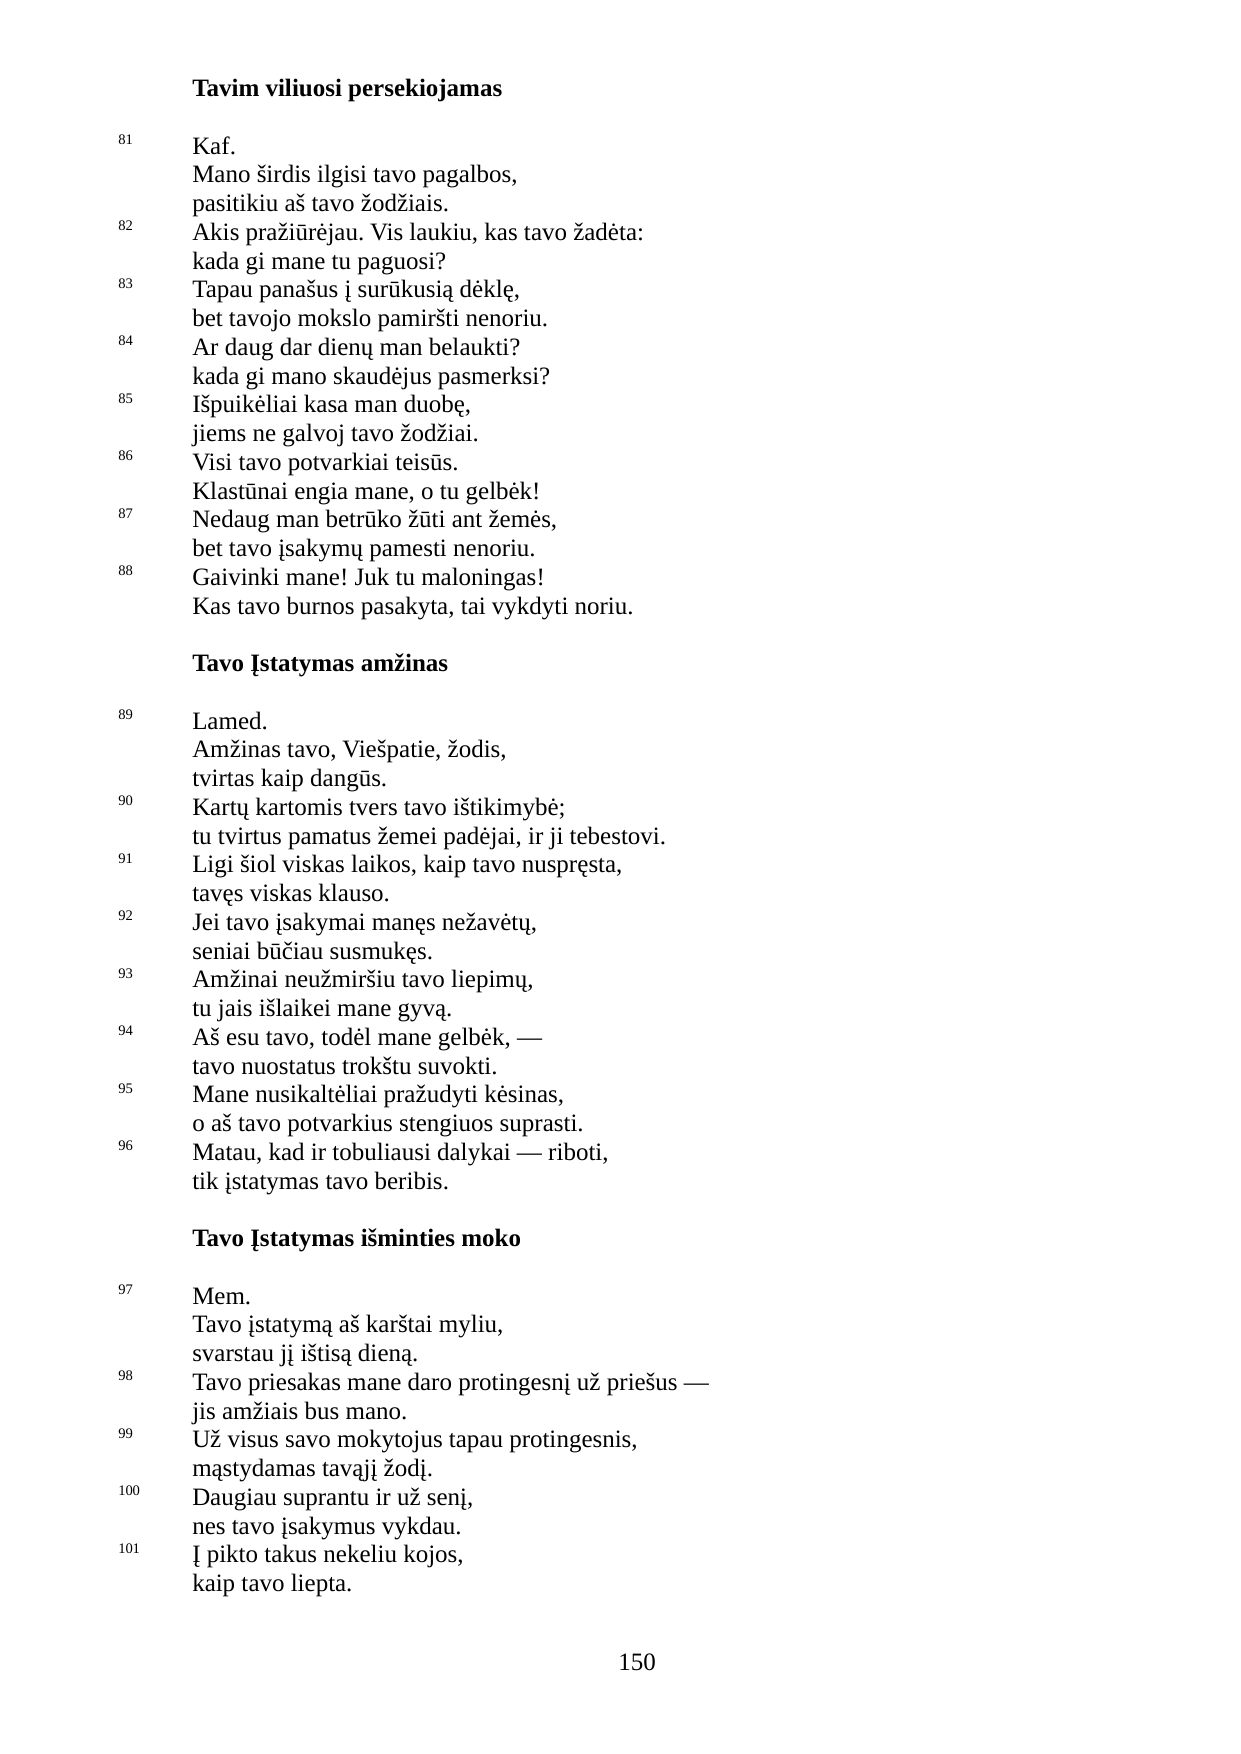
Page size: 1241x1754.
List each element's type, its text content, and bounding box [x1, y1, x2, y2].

text 83 Tapau panašus į surūkusią dėklę, [118, 274, 1122, 303]
text tu tvirtus pamatus žemei padėjai, ir ji tebestovi. [118, 821, 1122, 849]
text 99 Už visus savo mokytojus tapau protingesnis, [118, 1424, 1122, 1453]
text 94 Aš esu tavo, todėl mane gelbėk, — [118, 1022, 1122, 1051]
text mąstydamas tavąjį žodį. [118, 1453, 1122, 1482]
text Tavim viliuosi persekiojamas [118, 73, 1122, 102]
text tik įstatymas tavo beribis. [118, 1166, 1122, 1194]
text tavęs viskas klauso. [118, 878, 1122, 907]
text kaip tavo liepta. [118, 1568, 1122, 1597]
text 90 Kartų kartomis tvers tavo ištikimybė; [118, 792, 1122, 821]
text nes tavo įsakymus vykdau. [118, 1511, 1122, 1539]
text 93 Amžinai neužmiršiu tavo liepimų, [118, 964, 1122, 993]
text Tavo Įstatymas išminties moko [118, 1223, 1122, 1252]
text seniai būčiau susmukęs. [118, 936, 1122, 964]
text 101 Į pikto takus nekeliu kojos, [118, 1539, 1122, 1568]
text 91 Ligi šiol viskas laikos, kaip tavo nuspręsta, [118, 849, 1122, 878]
text svarstau jį ištisą dieną. [118, 1338, 1122, 1367]
text pasitikiu aš tavo žodžiais. [118, 188, 1122, 217]
text bet tavojo mokslo pamiršti nenoriu. [118, 303, 1122, 332]
text 95 Mane nusikaltėliai pražudyti kėsinas, [118, 1079, 1122, 1108]
text 84 Ar daug dar dienų man belaukti? [118, 332, 1122, 361]
text 87 Nedaug man betrūko žūti ant žemės, [118, 504, 1122, 533]
text 86 Visi tavo potvarkiai teisūs. [118, 447, 1122, 476]
text Kas tavo burnos pasakyta, tai vykdyti noriu. [118, 591, 1122, 619]
text jiems ne galvoj tavo žodžiai. [118, 418, 1122, 447]
text o aš tavo potvarkius stengiuos suprasti. [118, 1108, 1122, 1137]
text kada gi mano skaudėjus pasmerksi? [118, 361, 1122, 389]
text 96 Matau, kad ir tobuliausi dalykai — riboti, [118, 1137, 1122, 1166]
text 100 Daugiau suprantu ir už senį, [118, 1482, 1122, 1511]
text 81 Kaf. [118, 131, 1122, 159]
text tvirtas kaip dangūs. [118, 763, 1122, 792]
text 92 Jei tavo įsakymai manęs nežavėtų, [118, 907, 1122, 936]
text 98 Tavo priesakas mane daro protingesnį už priešus — [118, 1367, 1122, 1396]
text bet tavo įsakymų pamesti nenoriu. [118, 533, 1122, 562]
text 82 Akis pražiūrėjau. Vis laukiu, kas tavo žadėta: [118, 217, 1122, 246]
text kada gi mane tu paguosi? [118, 246, 1122, 274]
text jis amžiais bus mano. [118, 1396, 1122, 1424]
text Tavo įstatymą aš karštai myliu, [118, 1309, 1122, 1338]
text 85 Išpuikėliai kasa man duobę, [118, 389, 1122, 418]
text tu jais išlaikei mane gyvą. [118, 993, 1122, 1022]
text Amžinas tavo, Viešpatie, žodis, [118, 734, 1122, 763]
text 88 Gaivinki mane! Juk tu maloningas! [118, 562, 1122, 591]
text Tavo Įstatymas amžinas [118, 648, 1122, 677]
text tavo nuostatus trokštu suvokti. [118, 1051, 1122, 1079]
text Klastūnai engia mane, o tu gelbėk! [118, 476, 1122, 504]
text Mano širdis ilgisi tavo pagalbos, [118, 159, 1122, 188]
text 89 Lamed. [118, 706, 1122, 734]
text 97 Mem. [118, 1281, 1122, 1309]
